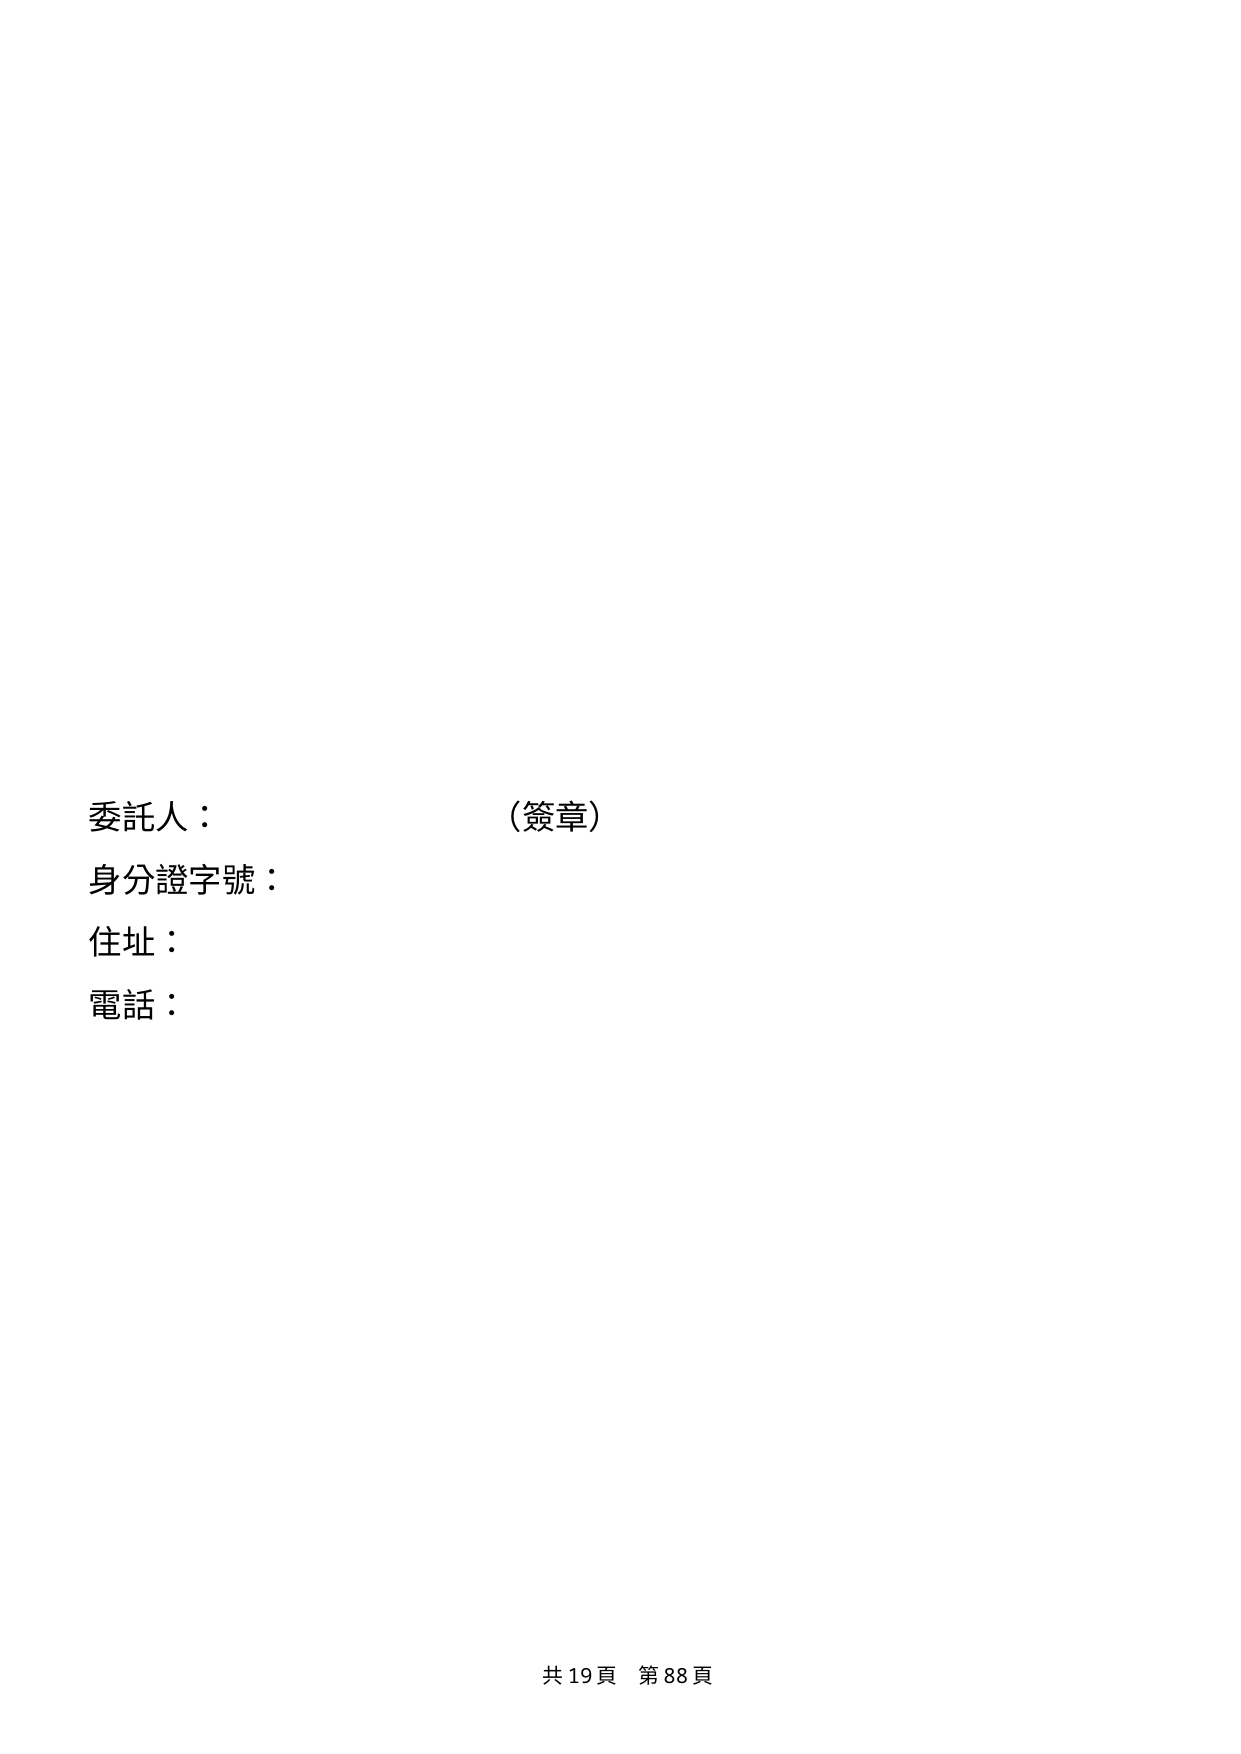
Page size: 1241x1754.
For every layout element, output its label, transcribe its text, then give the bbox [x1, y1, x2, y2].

text 委託人： （簽章） [89, 773, 1167, 836]
text 電話： [89, 961, 1167, 1023]
text 住址： [89, 898, 1167, 961]
text 身分證字號： [89, 836, 1167, 898]
